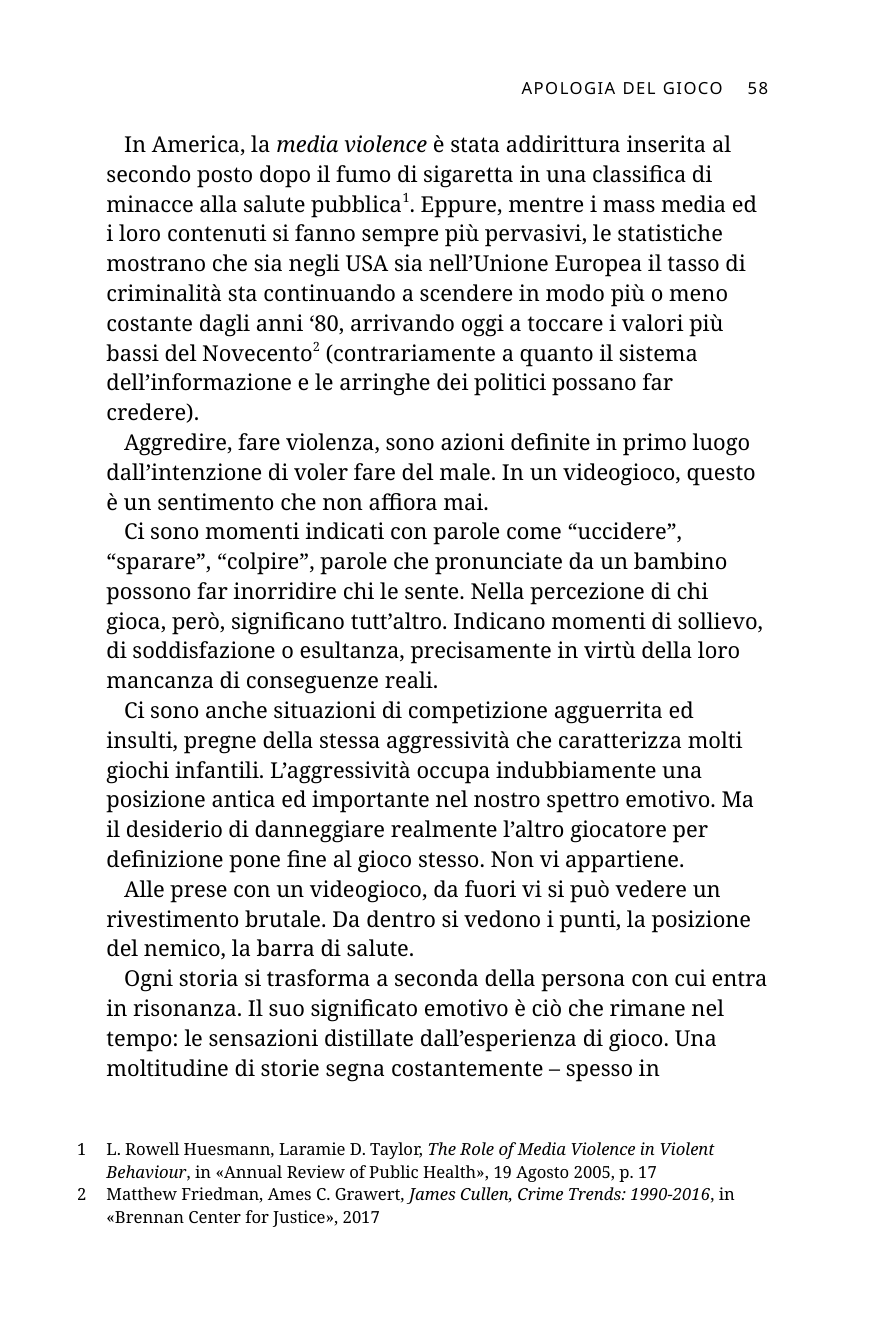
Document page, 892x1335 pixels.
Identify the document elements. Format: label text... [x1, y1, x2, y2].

text Matthew Friedman, Ames C. Grawert, James Cullen, Crime Trends: 1990-2016, in «Brennan Center for Justice», 2017 [77, 1183, 768, 1228]
text Alle prese con un videogioco, da fuori vi si può vedere un rivestimento brutale. Da dentro si vedono i punti, la posizione del nemico, la barra di salute. [106, 874, 768, 963]
text Ogni storia si trasforma a seconda della persona con cui entra in risonanza. Il suo significato emotivo è ciò che rimane nel tempo: le sensazioni distillate dall’esperienza di gioco. Una moltitudine di storie segna costantemente – spesso in [106, 963, 768, 1082]
text L. Rowell Huesmann, Laramie D. Taylor, The Role of Media Violence in Violent Behaviour, in «Annual Review of Public Health», 19 Agosto 2005, p. 17 [77, 1138, 768, 1183]
text Ci sono anche situazioni di competizione agguerrita ed insulti, pregne della stessa aggressività che caratterizza molti giochi infantili. L’aggressività occupa indubbiamente una posizione antica ed importante nel nostro spettro emotivo. Ma il desiderio di danneggiare realmente l’altro giocatore per definizione pone fine al gioco stesso. Non vi appartiene. [106, 695, 768, 874]
text Aggredire, fare violenza, sono azioni definite in primo luogo dall’intenzione di voler fare del male. In un videogioco, questo è un sentimento che non affiora mai. [106, 427, 768, 516]
text Ci sono momenti indicati con parole come “uccidere”, “sparare”, “colpire”, parole che pronunciate da un bambino possono far inorridire chi le sente. Nella percezione di chi gioca, però, significano tutt’altro. Indicano momenti di sollievo, di soddisfazione o esultanza, precisamente in virtù della loro mancanza di conseguenze reali. [106, 516, 768, 695]
text In America, la media violence è stata addirittura inserita al secondo posto dopo il fumo di sigaretta in una classifica di minacce alla salute pubblica. Eppure, mentre i mass media ed i loro contenuti si fanno sempre più pervasivi, le statistiche mostrano che sia negli USA sia nell’Unione Europea il tasso di criminalità sta continuando a scendere in modo più o meno costante dagli anni ‘80, arrivando oggi a toccare i valori più bassi del Novecento (contrariamente a quanto il sistema dell’informazione e le arringhe dei politici possano far credere). [106, 129, 768, 427]
